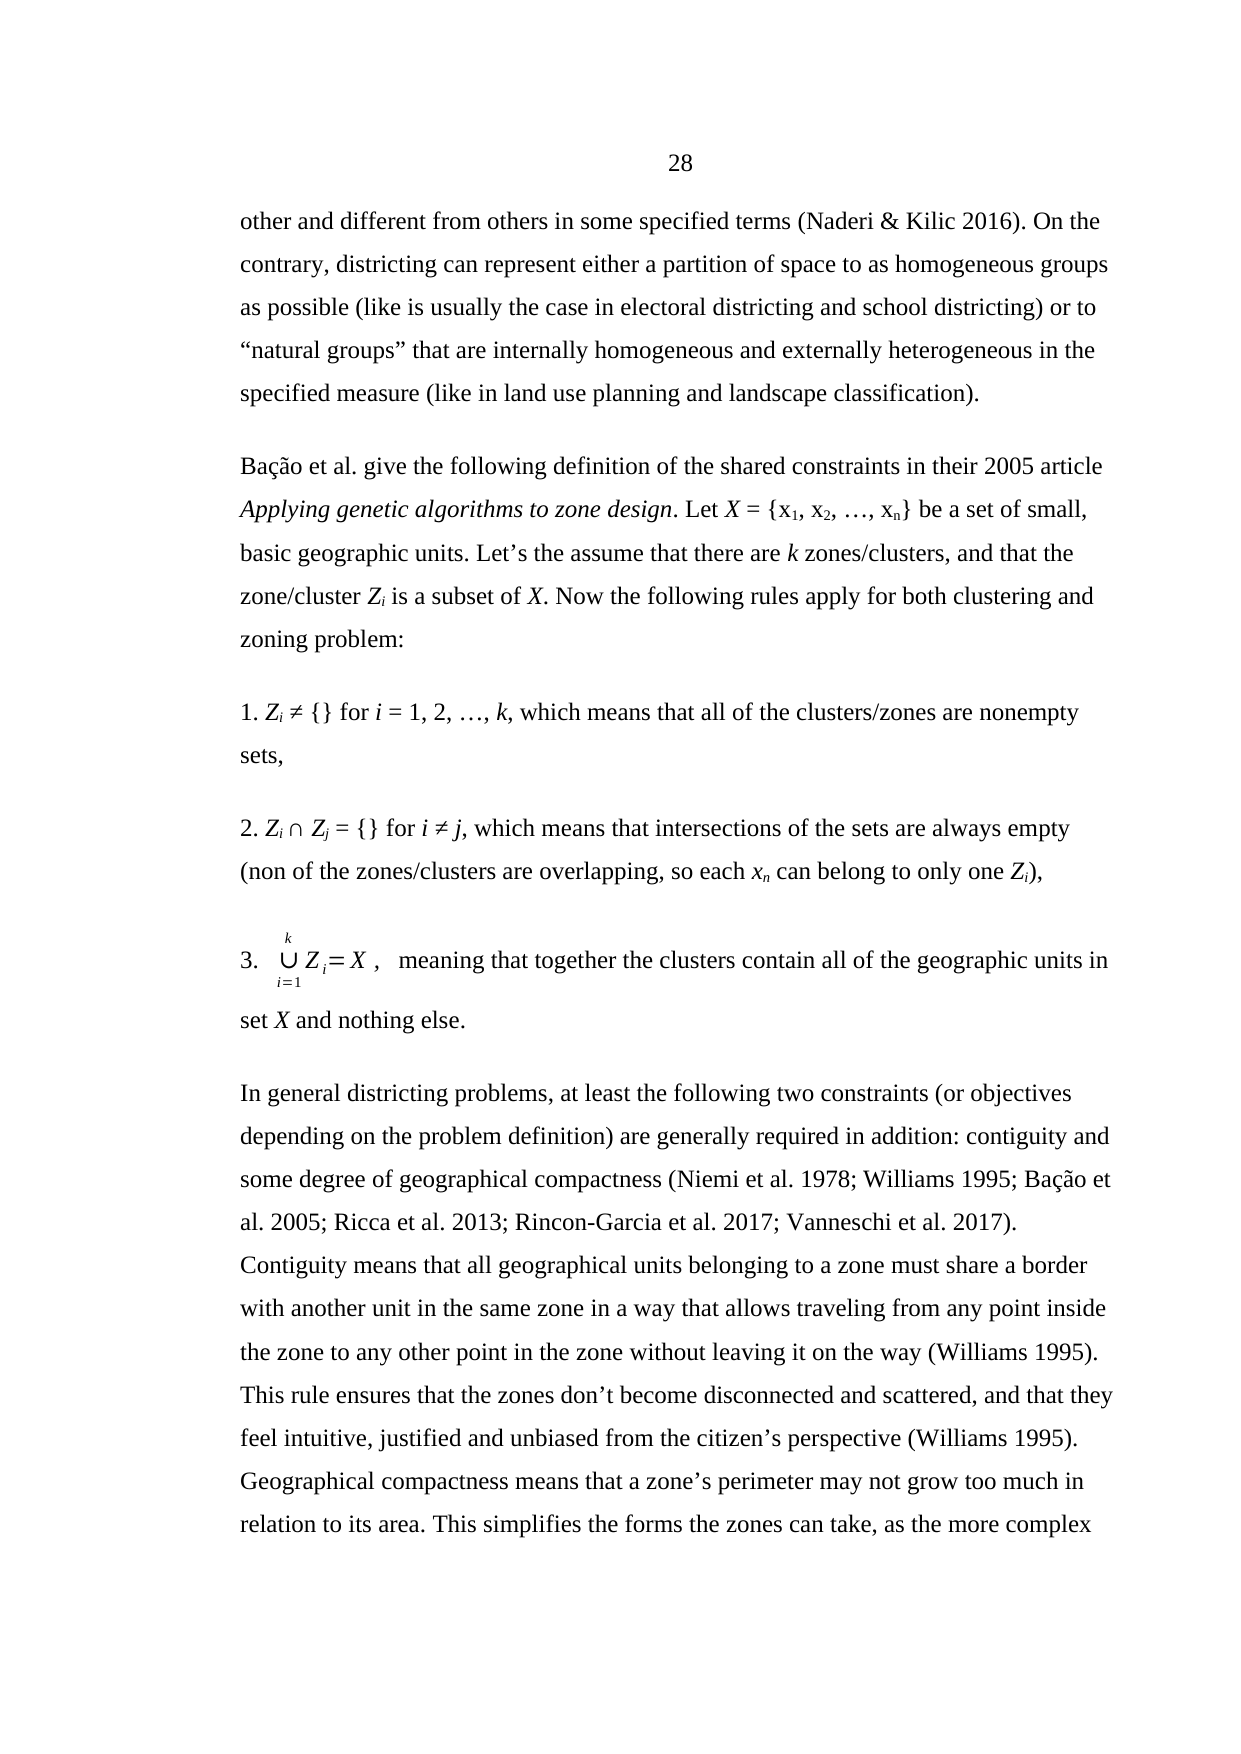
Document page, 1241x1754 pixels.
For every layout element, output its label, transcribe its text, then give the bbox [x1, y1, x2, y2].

text Bação et al. give the following definition of the shared constraints in their 2005 article Applying genetic algorithms to zone design. Let X = {x1, x2, …, xn} be a set of small, basic geographic units. Let’s the assume that there are k zones/clusters, and that the zone/cluster Zi is a subset of X. Now the following rules apply for both clustering and zoning problem: [240, 451, 1121, 653]
text 1. Zi ≠ {} for i = 1, 2, …, k, which means that all of the clusters/zones are nonempty sets, [240, 697, 1121, 769]
text In general districting problems, at least the following two constraints (or objectives depending on the problem definition) are generally required in addition: contiguity and some degree of geographical compactness (Niemi et al. 1978; Williams 1995; Bação et al. 2005; Ricca et al. 2013; Rincon-Garcia et al. 2017; Vanneschi et al. 2017). Contiguity means that all geographical units belonging to a zone must share a border with another unit in the same zone in a way that allows traveling from any point inside the zone to any other point in the zone without leaving it on the way (Williams 1995). This rule ensures that the zones don’t become disconnected and scattered, and that they feel intuitive, justified and unbiased from the citizen’s perspective (Williams 1995). Geographical compactness means that a zone’s perimeter may not grow too much in relation to its area. This simplifies the forms the zones can take, as the more complex [240, 1078, 1121, 1538]
text 3.meaning that together the clusters contain all of the geographic units in set X and nothing else. [240, 929, 1121, 1033]
text other and different from others in some specified terms (Naderi & Kilic 2016). On the contrary, districting can represent either a partition of space to as homogeneous groups as possible (like is usually the case in electoral districting and school districting) or to “natural groups” that are internally homogeneous and externally heterogeneous in the specified measure (like in land use planning and landscape classification). [240, 206, 1121, 407]
text 2. Zi ∩ Zj = {} for i ≠ j, which means that intersections of the sets are always empty (non of the zones/clusters are overlapping, so each xn can belong to only one Zi), [240, 813, 1121, 885]
